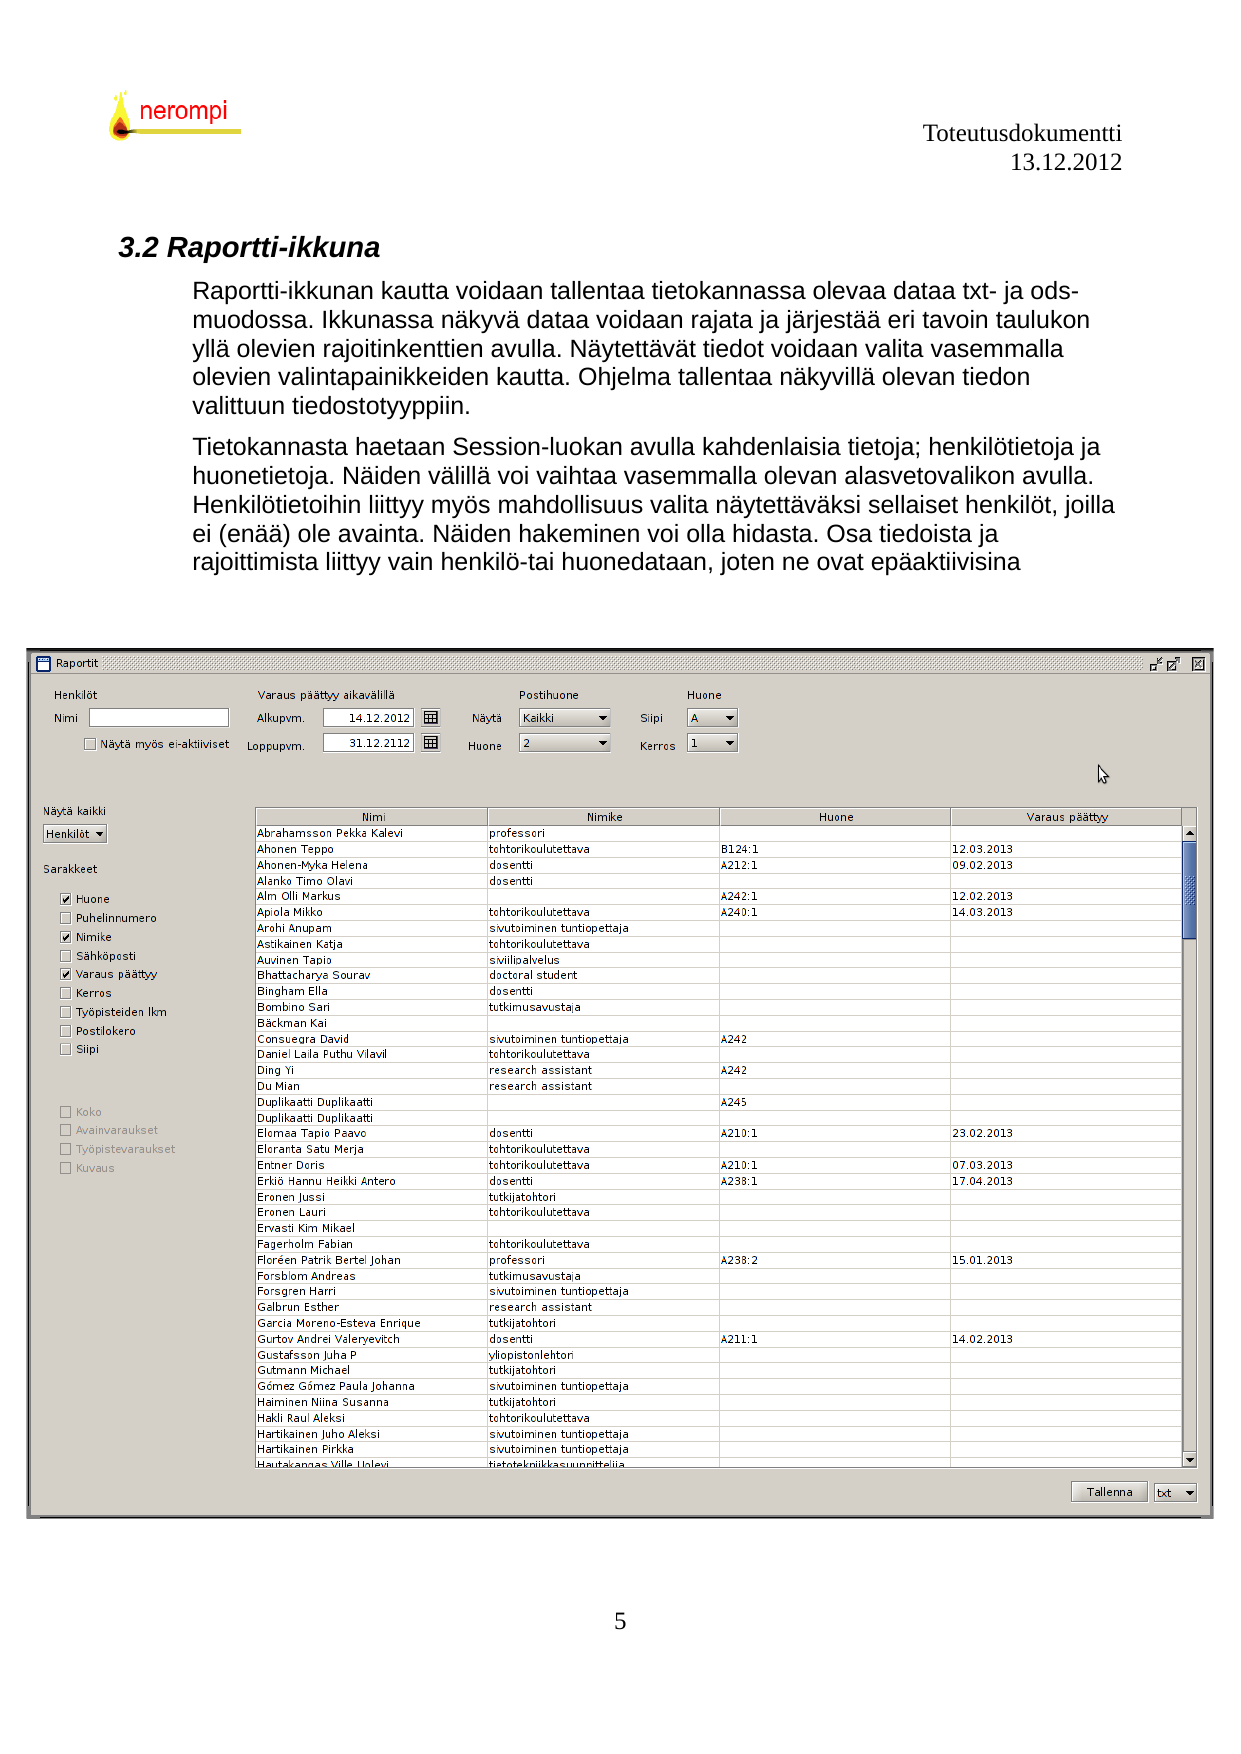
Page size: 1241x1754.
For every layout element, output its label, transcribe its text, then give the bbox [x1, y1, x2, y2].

text Raportti-ikkunan kautta voidaan tallentaa tietokannassa olevaa dataa txt- ja ods-muodossa. Ikkunassa näkyvä dataa voidaan rajata ja järjestää eri tavoin taulukon yllä olevien rajoitinkenttien avulla. Näytettävät tiedot voidaan valita vasemmalla olevien valintapainikkeiden kautta. Ohjelma tallentaa näkyvillä olevan tiedon valittuun tiedostotyyppiin. [192, 276, 1122, 420]
picture [26, 648, 1214, 1519]
subtitle 3.2 Raportti-ikkuna [118, 230, 1122, 264]
picture [107, 86, 255, 145]
text Tietokannasta haetaan Session-luokan avulla kahdenlaisia tietoja; henkilötietoja ja huonetietoja. Näiden välillä voi vaihtaa vasemmalla olevan alasvetovalikon avulla. Henkilötietoihin liittyy myös mahdollisuus valita näytettäväksi sellaiset henkilöt, joilla ei (enää) ole avainta. Näiden hakeminen voi olla hidasta. Osa tiedoista ja rajoittimista liittyy vain henkilö-tai huonedataan, joten ne ovat epäaktiivisina [192, 432, 1122, 576]
